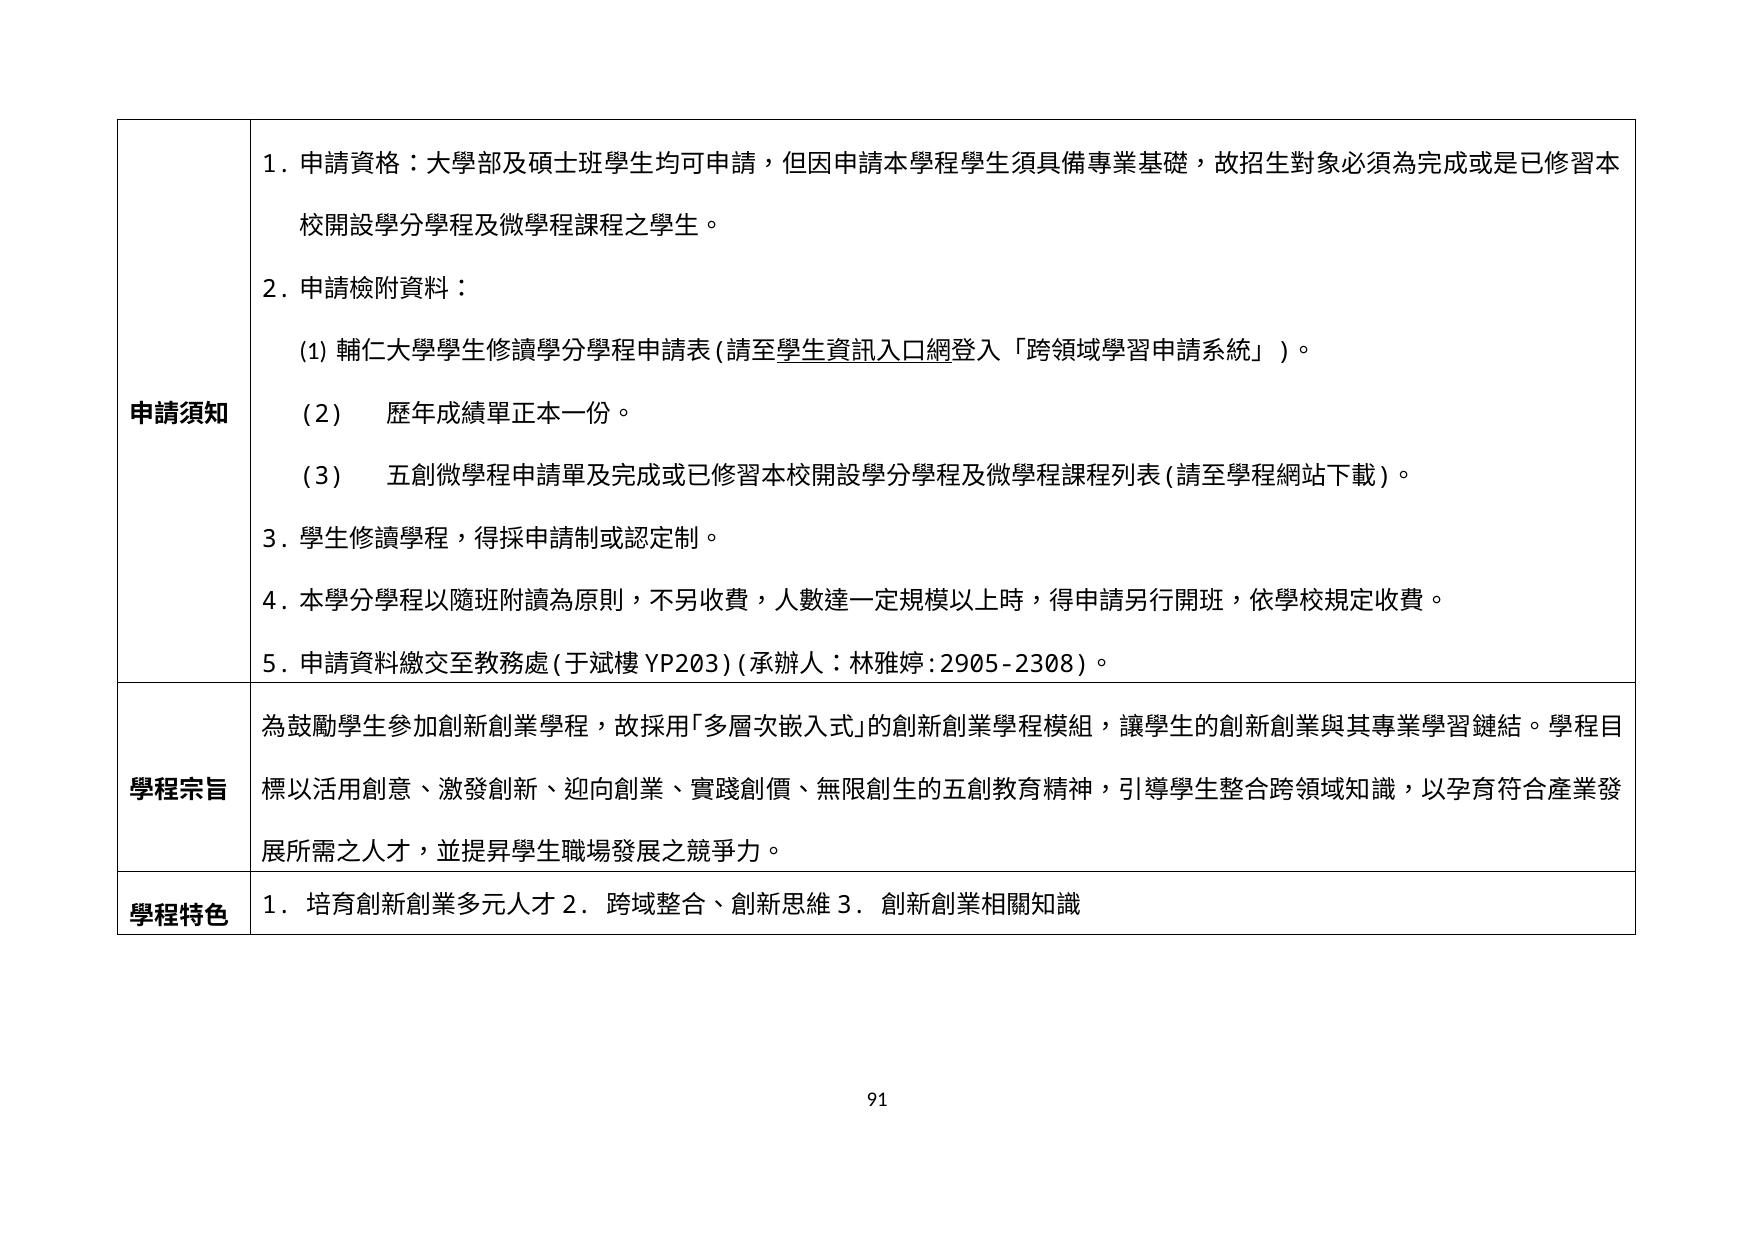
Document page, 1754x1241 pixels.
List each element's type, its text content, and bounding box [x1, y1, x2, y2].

table_cell 1. 培育創新創業多元人才2. 跨域整合、創新思維3. 創新創業相關知識 [251, 872, 1635, 934]
table_cell 學程特色 [118, 872, 250, 934]
table_cell 申請資格：大學部及碩士班學生均可申請，但因申請本學程學生須具備專業基礎，故招生對象必須為完成或是已修習本校開設學分學程及微學程課程之學生。 申請檢附資料： 輔仁大學學生修讀學分學程申請表(請至學生資訊入口網登入「跨領域學習申請系統」)。 歷年成績單正本一份。 五創微學程申請單及完成或已修習本校開設學分學程及微學程課程列表(請至學程網站下載)。 學生修讀學程，得採申請制或認定制。 本學分學程以隨班附讀為原則，不另收費，人數達一定規模以上時，得申請另行開班，依學校規定收費。 申請資料繳交至教務處(于斌樓YP203)(承辦人：林雅婷:2905-2308)。 [251, 120, 1635, 682]
table_cell 為鼓勵學生參加創新創業學程，故採用｢多層次嵌入式｣的創新創業學程模組，讓學生的創新創業與其專業學習鏈結。學程目標以活用創意、激發創新、迎向創業、實踐創價、無限創生的五創教育精神，引導學生整合跨領域知識，以孕育符合產業發展所需之人才，並提昇學生職場發展之競爭力。 [251, 683, 1635, 871]
table_cell 學程宗旨 [118, 683, 250, 871]
table_cell 申請須知 [118, 120, 250, 682]
